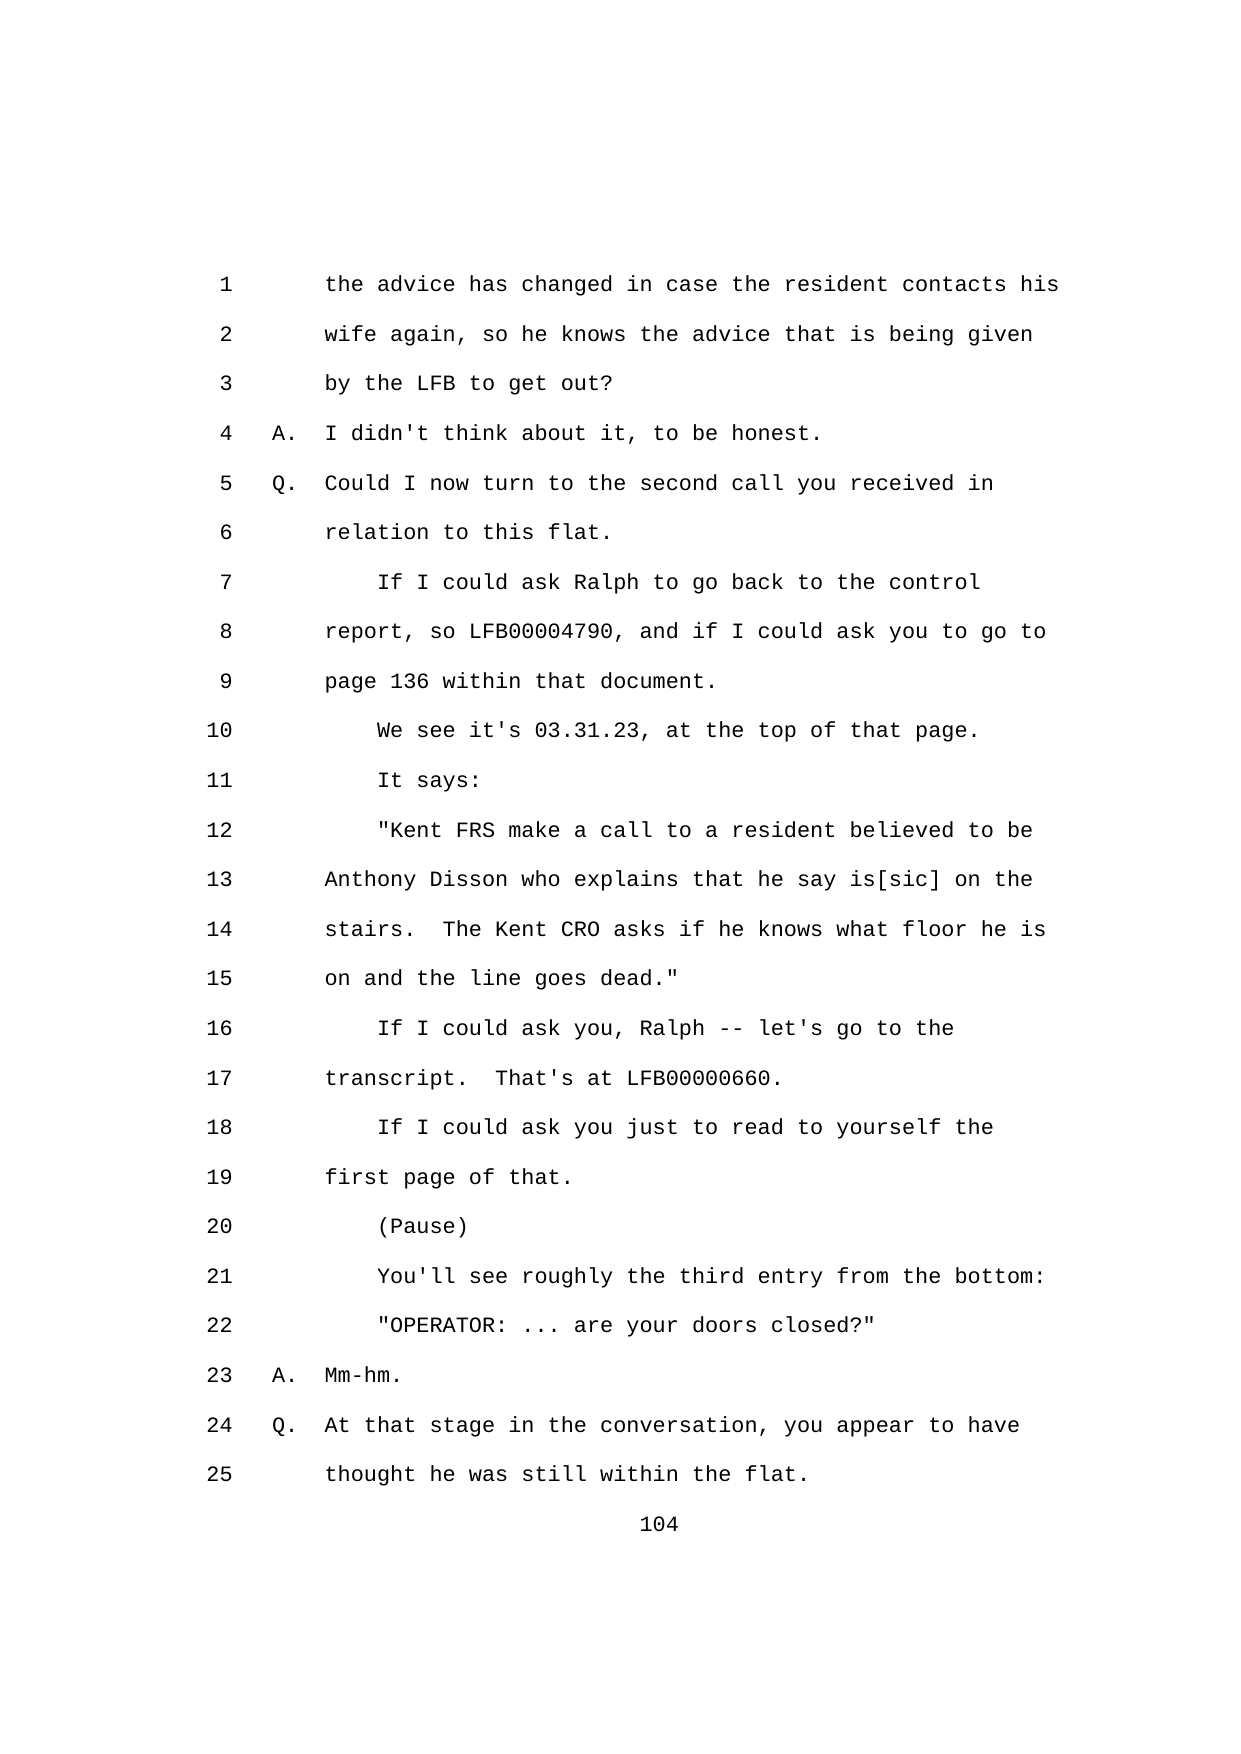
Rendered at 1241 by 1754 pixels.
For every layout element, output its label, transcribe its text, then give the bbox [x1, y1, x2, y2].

text 25 thought he was still within the flat. [75, 1463, 1165, 1488]
text 18 If I could ask you just to read to yourself the [75, 1116, 1165, 1141]
text 13 Anthony Disson who explains that he say is[sic] on the [75, 868, 1165, 893]
text 23 A. Mm-hm. [75, 1364, 1165, 1389]
text 22 "OPERATOR: ... are your doors closed?" [75, 1314, 1165, 1339]
text 3 by the LFB to get out? [75, 372, 1165, 397]
text 19 first page of that. [75, 1166, 1165, 1191]
text 1 the advice has changed in case the resident contacts his [75, 273, 1165, 298]
text 24 Q. At that stage in the conversation, you appear to have [75, 1414, 1165, 1438]
text 11 It says: [75, 769, 1165, 794]
text 10 We see it's 03.31.23, at the top of that page. [75, 719, 1165, 744]
text 17 transcript. That's at LFB00000660. [75, 1067, 1165, 1091]
text 9 page 136 within that document. [75, 670, 1165, 695]
text 104 [75, 1513, 1165, 1538]
text 14 stairs. The Kent CRO asks if he knows what floor he is [75, 918, 1165, 943]
text 6 relation to this flat. [75, 521, 1165, 546]
text 8 report, so LFB00004790, and if I could ask you to go to [75, 620, 1165, 645]
text 7 If I could ask Ralph to go back to the control [75, 571, 1165, 596]
text 15 on and the line goes dead." [75, 967, 1165, 992]
text 16 If I could ask you, Ralph -- let's go to the [75, 1017, 1165, 1042]
text 2 wife again, so he knows the advice that is being given [75, 323, 1165, 348]
text 4 A. I didn't think about it, to be honest. [75, 422, 1165, 447]
text 21 You'll see roughly the third entry from the bottom: [75, 1265, 1165, 1290]
text 5 Q. Could I now turn to the second call you received in [75, 472, 1165, 496]
text 12 "Kent FRS make a call to a resident believed to be [75, 819, 1165, 843]
text 20 (Pause) [75, 1215, 1165, 1240]
